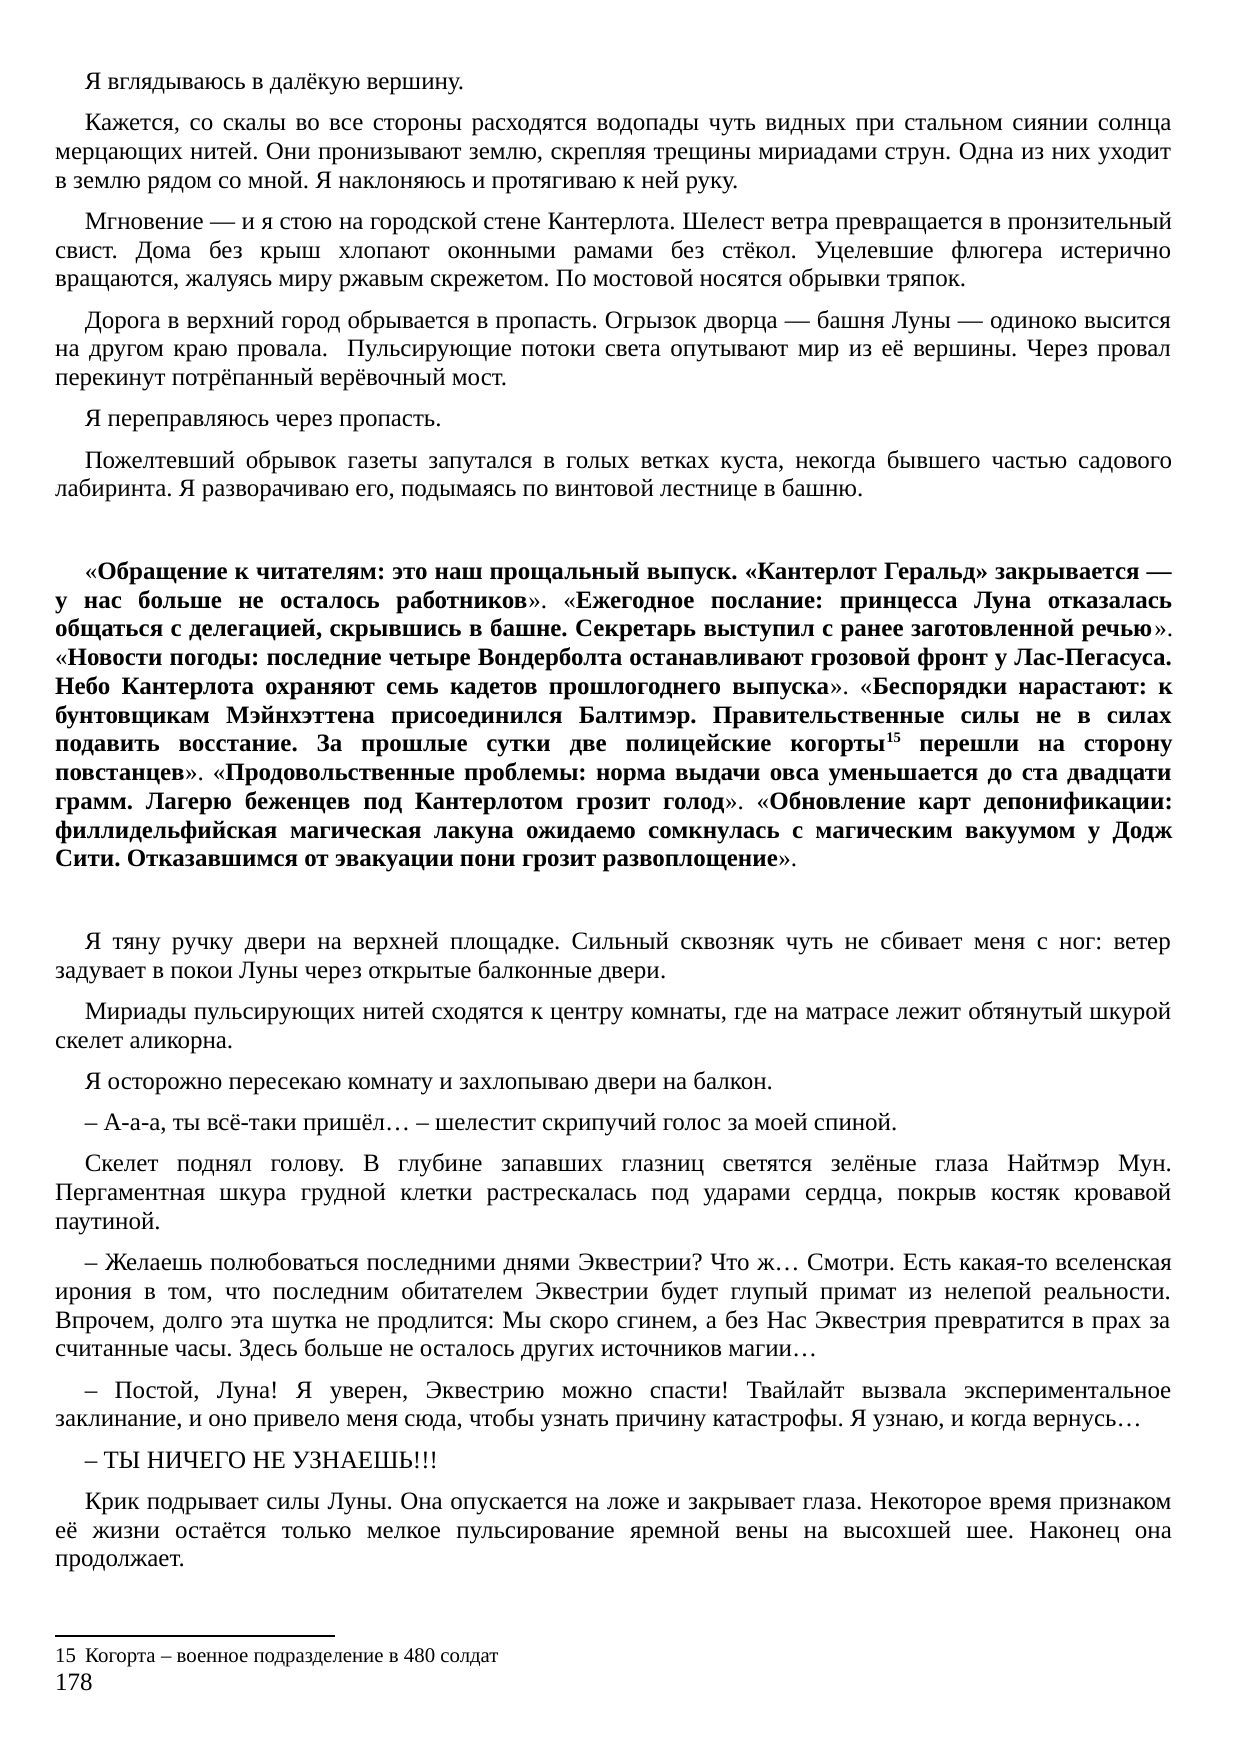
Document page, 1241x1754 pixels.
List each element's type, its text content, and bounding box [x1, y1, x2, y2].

text Когорта – военное подразделение в 480 солдат [55, 1642, 1173, 1667]
text Кажется, со скалы во все стороны расходятся водопады чуть видных при стальном сиянии солнца мерцающих нитей. Они пронизывают землю, скрепляя трещины мириадами струн. Одна из них уходит в землю рядом со мной. Я наклоняюсь и протягиваю к ней руку. [55, 107, 1173, 193]
text Мгновение — и я стою на городской стене Кантерлота. Шелест ветра превращается в пронзительный свист. Дома без крыш хлопают оконными рамами без стёкол. Уцелевшие флюгера истерично вращаются, жалуясь миру ржавым скрежетом. По мостовой носятся обрывки тряпок. [55, 206, 1173, 292]
text Пожелтевший обрывок газеты запутался в голых ветках куста, некогда бывшего частью садового лабиринта. Я разворачиваю его, подымаясь по винтовой лестнице в башню. [55, 445, 1173, 502]
text – Желаешь полюбоваться последними днями Эквестрии? Что ж… Смотри. Есть какая-то вселенская ирония в том, что последним обитателем Эквестрии будет глупый примат из нелепой реальности. Впрочем, долго эта шутка не продлится: Мы скоро сгинем, а без Нас Эквестрия превратится в прах за считанные часы. Здесь больше не осталось других источников магии… [55, 1247, 1173, 1362]
text – ТЫ НИЧЕГО НЕ УЗНАЕШЬ!!! [55, 1445, 1173, 1473]
text Я переправляюсь через пропасть. [55, 403, 1173, 432]
text Я вглядываюсь в далёкую вершину. [55, 66, 1173, 95]
text Крик подрывает силы Луны. Она опускается на ложе и закрывает глаза. Некоторое время признаком её жизни остаётся только мелкое пульсирование яремной вены на высохшей шее. Наконец она продолжает. [55, 1486, 1173, 1572]
text «Обращение к читателям: это наш прощальный выпуск. «Кантерлот Геральд» закрывается — у нас больше не осталось работников». «Ежегодное послание: принцесса Луна отказалась общаться с делегацией, скрывшись в башне. Секретарь выступил с ранее заготовленной речью». «Новости погоды: последние четыре Вондерболта останавливают грозовой фронт у Лас-Пегасуса. Небо Кантерлота охраняют семь кадетов прошлогоднего выпуска». «Беспорядки нарастают: к бунтовщикам Мэйнхэттена присоединился Балтимэр. Правительственные силы не в силах подавить восстание. За прошлые сутки две полицейские когорты перешли на сторону повстанцев». «Продовольственные проблемы: норма выдачи овса уменьшается до ста двадцати грамм. Лагерю беженцев под Кантерлотом грозит голод». «Обновление карт депонификации: филлидельфийская магическая лакуна ожидаемо сомкнулась с магическим вакуумом у Додж Сити. Отказавшимся от эвакуации пони грозит развоплощение». [55, 556, 1173, 872]
text – А-а-а, ты всё-таки пришёл… – шелестит скрипучий голос за моей спиной. [55, 1107, 1173, 1136]
text – Постой, Луна! Я уверен, Эквестрию можно спасти! Твайлайт вызвала экспериментальное заклинание, и оно привело меня сюда, чтобы узнать причину катастрофы. Я узнаю, и когда вернусь… [55, 1375, 1173, 1432]
text Дорога в верхний город обрывается в пропасть. Огрызок дворца — башня Луны — одиноко высится на другом краю провала. Пульсирующие потоки света опутывают мир из её вершины. Через провал перекинут потрёпанный верёвочный мост. [55, 305, 1173, 391]
text Мириады пульсирующих нитей сходятся к центру комнаты, где на матрасе лежит обтянутый шкурой скелет аликорна. [55, 996, 1173, 1053]
text Скелет поднял голову. В глубине запавших глазниц светятся зелёные глаза Найтмэр Мун. Пергаментная шкура грудной клетки растрескалась под ударами сердца, покрыв костяк кровавой паутиной. [55, 1148, 1173, 1235]
text Я тяну ручку двери на верхней площадке. Сильный сквозняк чуть не сбивает меня с ног: ветер задувает в покои Луны через открытые балконные двери. [55, 926, 1173, 983]
text Я осторожно пересекаю комнату и захлопываю двери на балкон. [55, 1066, 1173, 1095]
